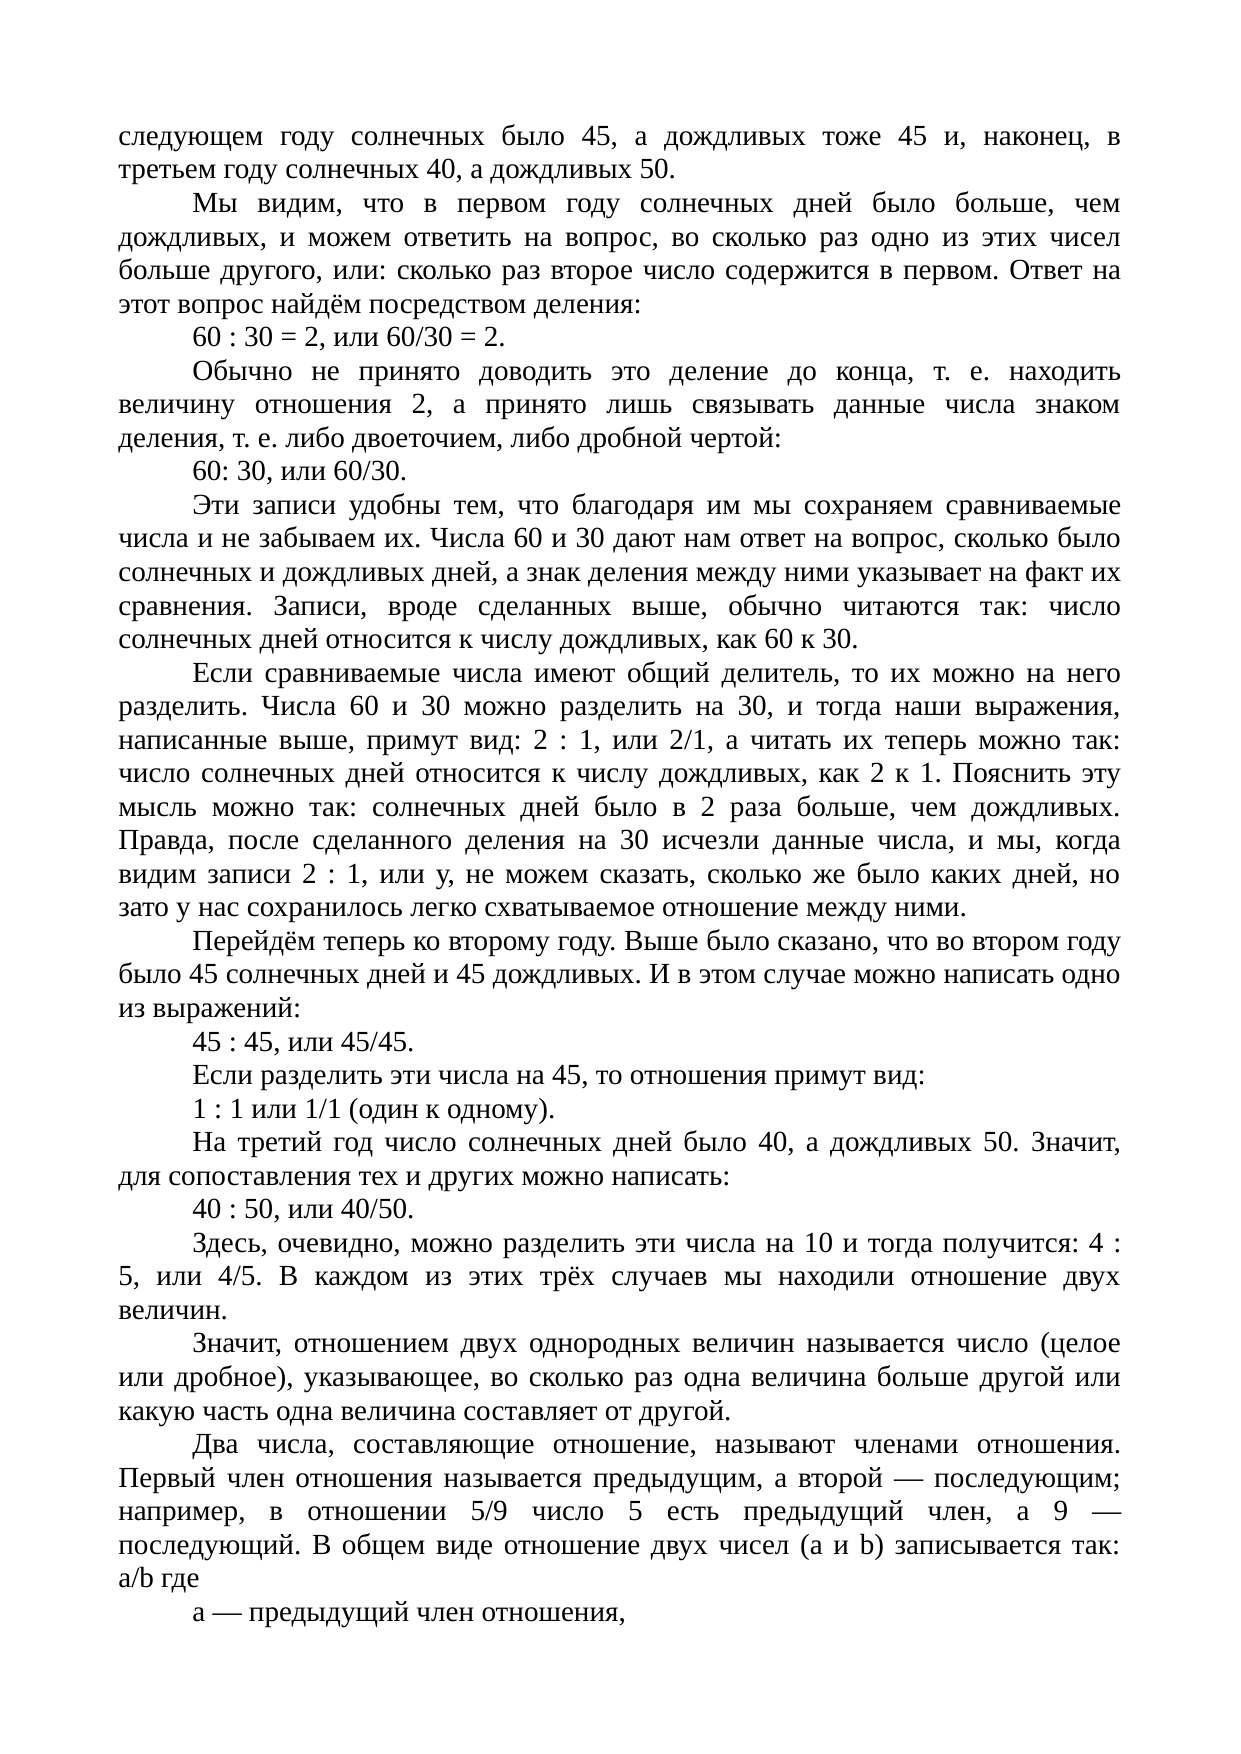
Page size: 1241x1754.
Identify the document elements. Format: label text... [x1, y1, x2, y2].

text Обычно не принято доводить это деление до конца, т. е. находить величину отношения 2, а принято лишь связывать данные числа знаком деления, т. е. либо двоеточием, либо дробной чертой: [118, 353, 1122, 453]
text Значит, отношением двух однородных величин называется число (целое или дробное), указывающее, во сколько раз одна величина больше другой или какую часть одна величина составляет от другой. [118, 1326, 1122, 1426]
text 1 : 1 или 1/1 (один к одному). [118, 1091, 1122, 1124]
text На третий год число солнечных дней было 40, а дождливых 50. Значит, для сопоставления тех и других можно написать: [118, 1124, 1122, 1191]
text 60: 30, или 60/30. [118, 453, 1122, 487]
text Здесь, очевидно, можно разделить эти числа на 10 и тогда получится: 4 : 5, или 4/5. В каждом из этих трёх случаев мы находили отношение двух величин. [118, 1225, 1122, 1326]
text 40 : 50, или 40/50. [118, 1191, 1122, 1225]
text Два числа, составляющие отношение, называют членами отношения. Первый член отношения называется предыдущим, а второй — последующим; например, в отношении 5/9 число 5 есть предыдущий член, а 9 — последующий. В общем виде отношение двух чисел (a и b) записывается так: a/b где [118, 1426, 1122, 1594]
text 45 : 45, или 45/45. [118, 1024, 1122, 1057]
text 60 : 30 = 2, или 60/30 = 2. [118, 319, 1122, 353]
text Мы видим, что в первом году солнечных дней было больше, чем дождливых, и можем ответить на вопрос, во сколько раз одно из этих чисел больше другого, или: сколько раз второе число содержится в первом. Ответ на этот вопрос найдём посредством деления: [118, 185, 1122, 319]
text a — предыдущий член отношения, [118, 1594, 1122, 1627]
text Эти записи удобны тем, что благодаря им мы сохраняем сравниваемые числа и не забываем их. Числа 60 и 30 дают нам ответ на вопрос, сколько было солнечных и дождливых дней, а знак деления между ними указывает на факт их сравнения. Записи, вроде сделанных выше, обычно читаются так: число солнечных дней относится к числу дождливых, как 60 к 30. [118, 487, 1122, 655]
text следующем году солнечных было 45, а дождливых тоже 45 и, наконец, в третьем году солнечных 40, а дождливых 50. [118, 118, 1122, 185]
text Если сравниваемые числа имеют общий делитель, то их можно на него разделить. Числа 60 и 30 можно разделить на 30, и тогда наши выражения, написанные выше, примут вид: 2 : 1, или 2/1, а читать их теперь можно так: число солнечных дней относится к числу дождливых, как 2 к 1. Пояснить эту мысль можно так: солнечных дней было в 2 раза больше, чем дождливых. Правда, после сделанного деления на 30 исчезли данные числа, и мы, когда видим записи 2 : 1, или у, не можем сказать, сколько же было каких дней, но зато у нас сохранилось легко схватываемое отношение между ними. [118, 655, 1122, 923]
text Если разделить эти числа на 45, то отношения примут вид: [118, 1057, 1122, 1091]
text Перейдём теперь ко второму году. Выше было сказано, что во втором году было 45 солнечных дней и 45 дождливых. И в этом случае можно написать одно из выражений: [118, 923, 1122, 1024]
